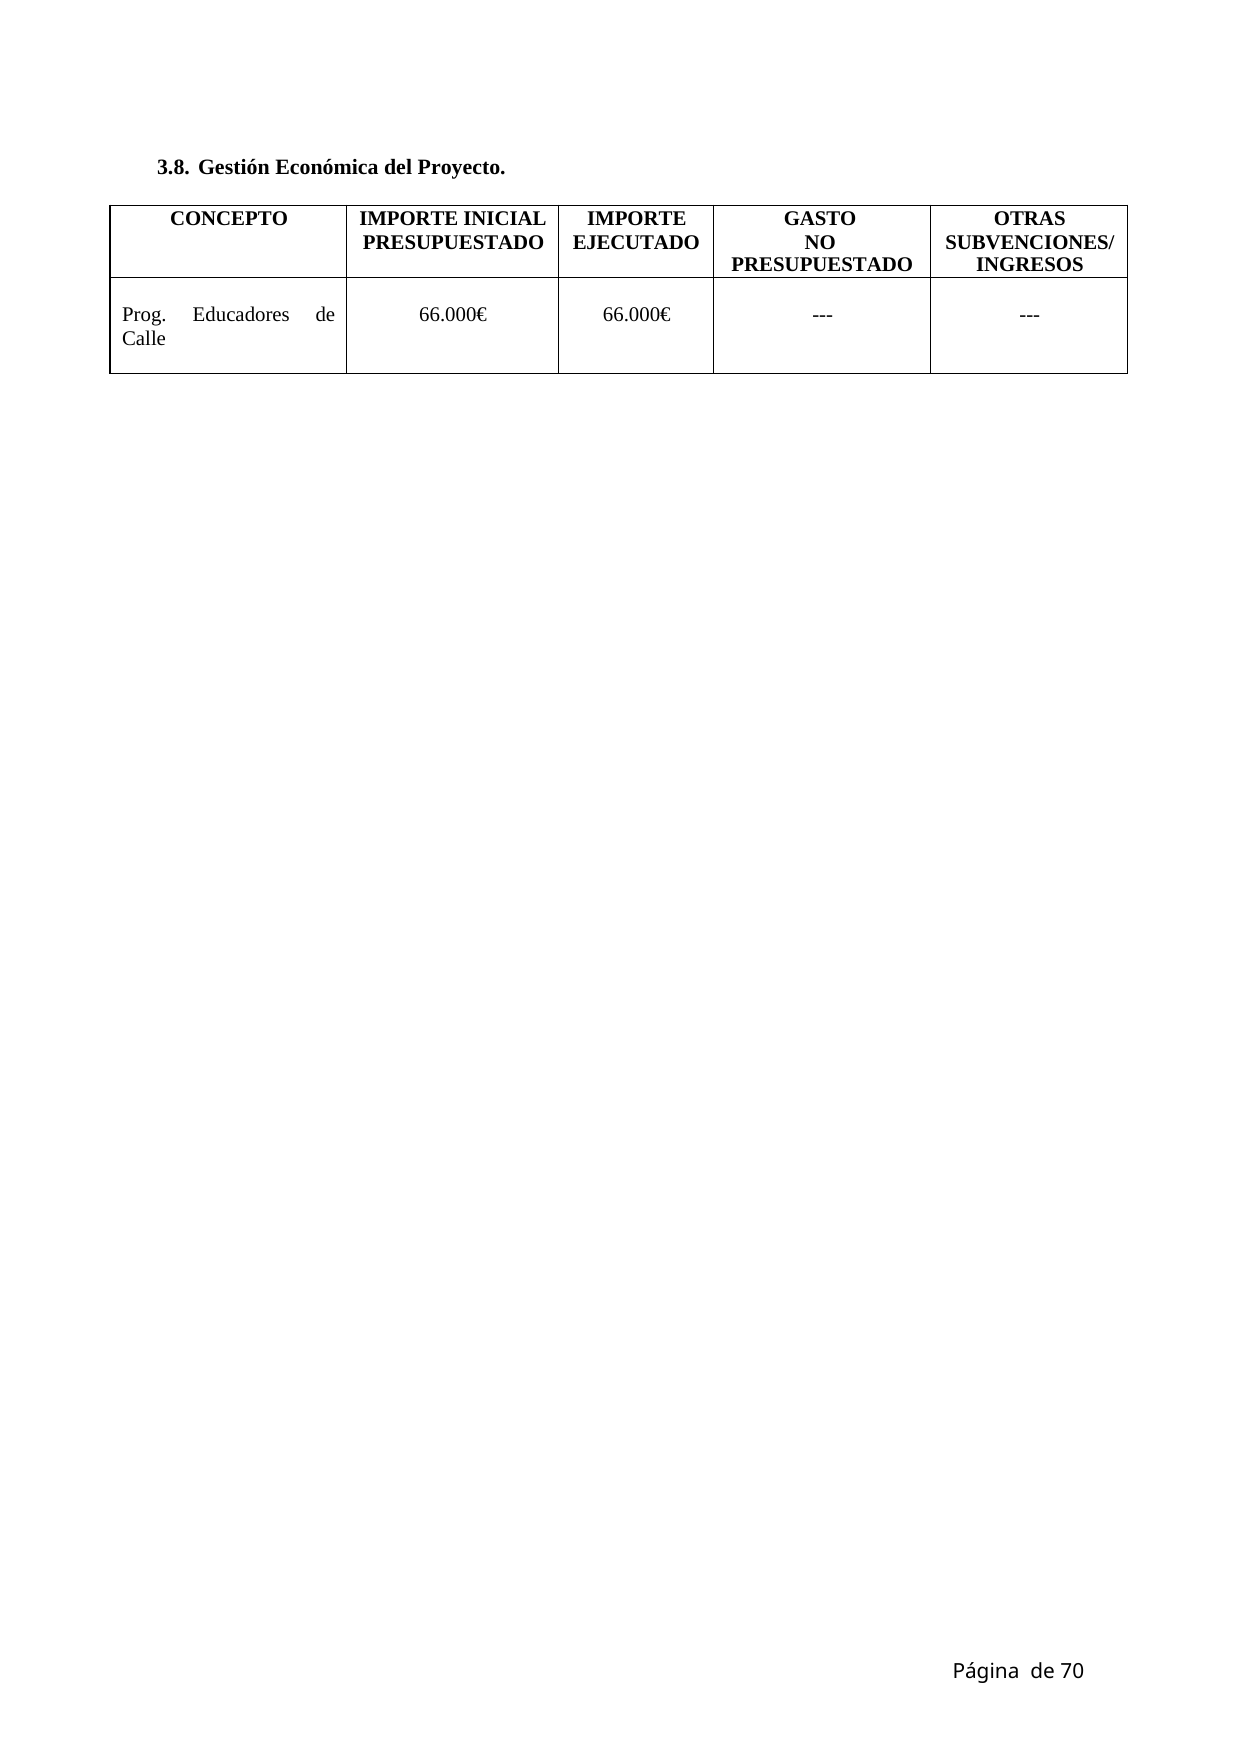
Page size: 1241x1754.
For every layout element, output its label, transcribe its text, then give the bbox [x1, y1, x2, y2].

table_header GASTO NO PRESUPUESTADO [714, 206, 930, 277]
table_header CONCEPTO [111, 206, 346, 277]
table_header IMPORTE EJECUTADO [559, 206, 713, 277]
table_cell --- [714, 278, 930, 373]
table_header OTRAS SUBVENCIONES/ INGRESOS [931, 206, 1127, 277]
table_cell 66.000€ [559, 278, 713, 373]
table_cell --- [931, 278, 1127, 373]
table_cell Prog. Educadores de Calle [111, 278, 346, 373]
table_cell 66.000€ [347, 278, 558, 373]
table_header IMPORTE INICIAL PRESUPUESTADO [347, 206, 558, 277]
list Gestión Económica del Proyecto. [157, 154, 1163, 179]
